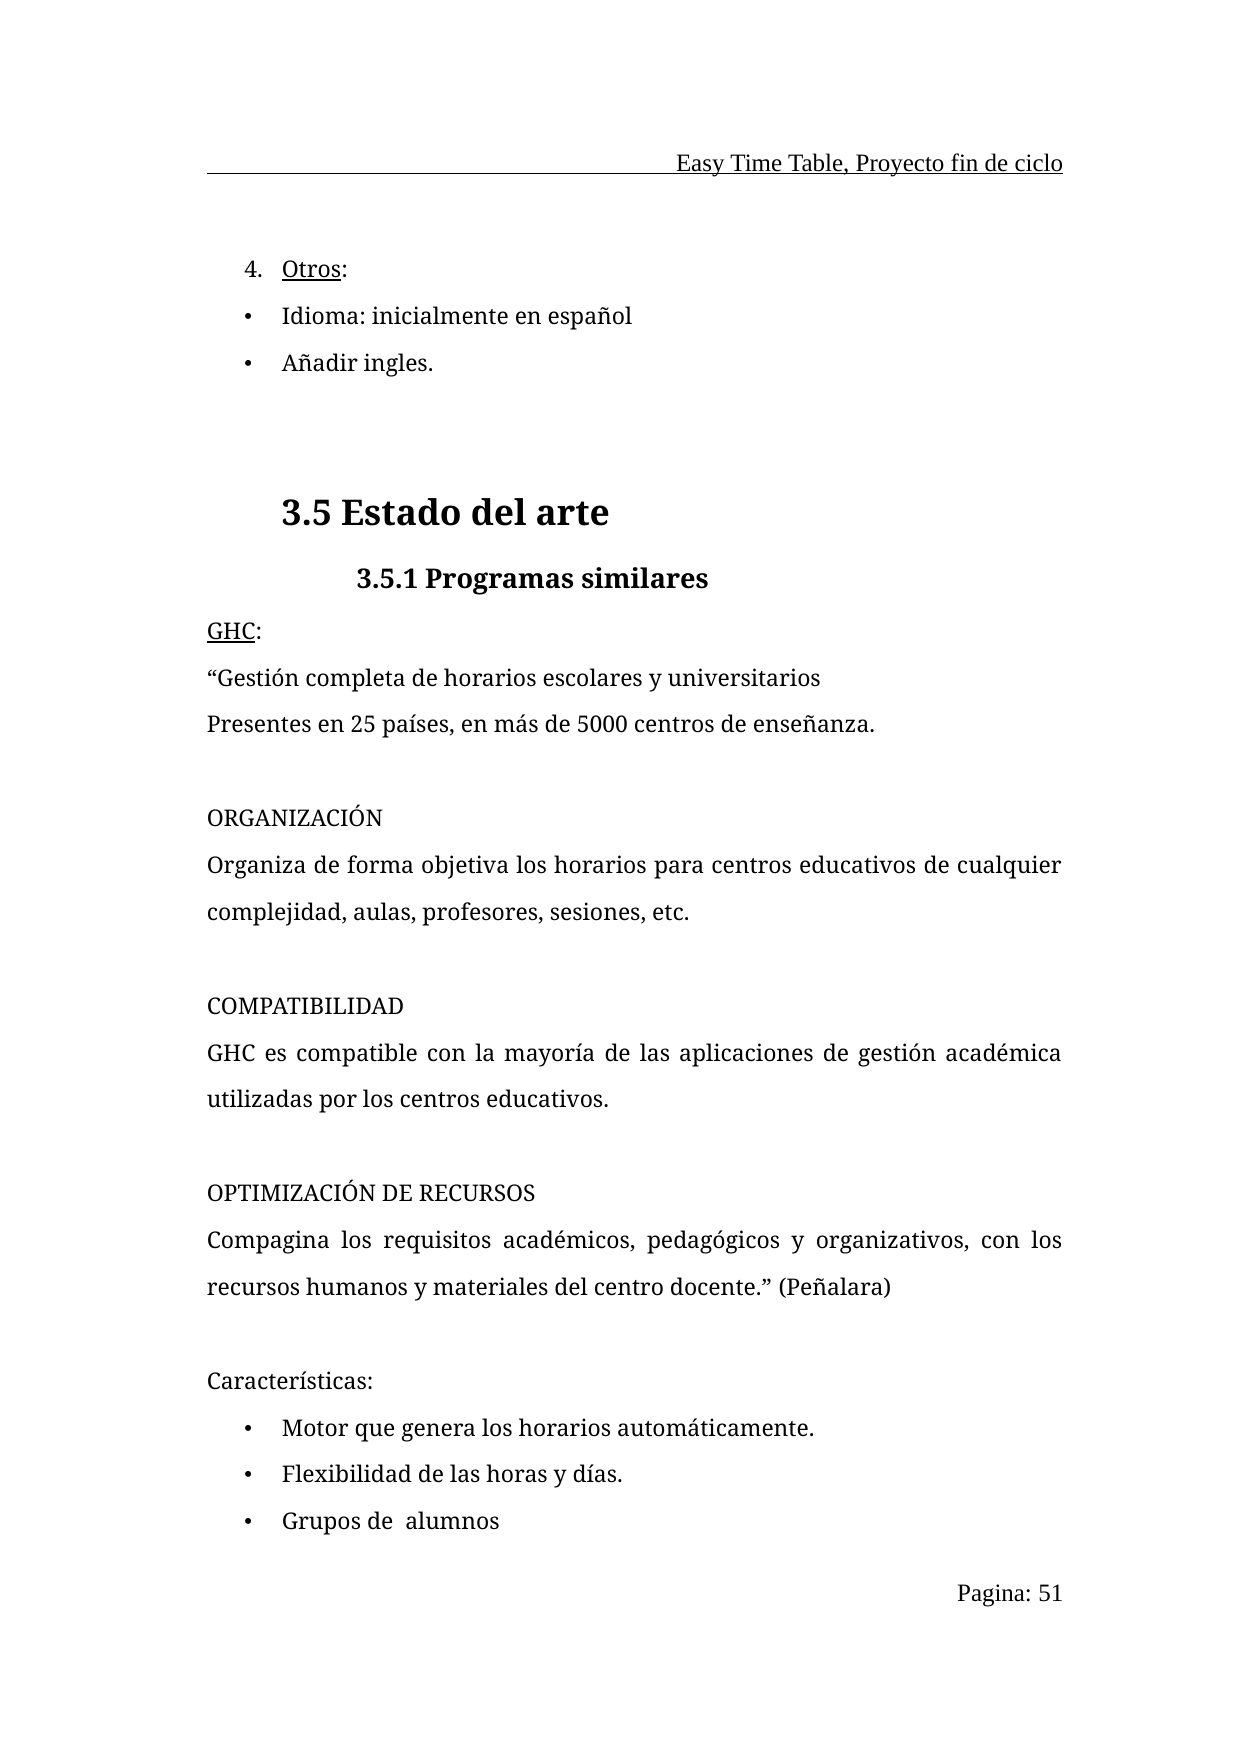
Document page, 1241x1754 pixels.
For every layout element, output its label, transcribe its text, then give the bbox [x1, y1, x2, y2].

text 3.5.1 Programas similares [207, 559, 1063, 596]
text Presentes en 25 países, en más de 5000 centros de enseñanza. [207, 708, 1063, 740]
list Flexibilidad de las horas y días. [244, 1458, 1063, 1490]
text Características: [207, 1365, 1063, 1396]
text GHC es compatible con la mayoría de las aplicaciones de gestión académica utilizadas por los centros educativos. [207, 1037, 1063, 1115]
text COMPATIBILIDAD [207, 990, 1063, 1021]
text GHC: [207, 615, 1063, 646]
text 3.5 Estado del arte [207, 487, 1063, 535]
text ORGANIZACIÓN [207, 802, 1063, 833]
list Otros: [244, 253, 1063, 284]
text “Gestión completa de horarios escolares y universitarios [207, 662, 1063, 693]
text OPTIMIZACIÓN DE RECURSOS [207, 1177, 1063, 1208]
list Idioma: inicialmente en español [244, 299, 1063, 331]
text Compagina los requisitos académicos, pedagógicos y organizativos, con los recursos humanos y materiales del centro docente.” (Peñalara) [207, 1224, 1063, 1302]
list Motor que genera los horarios automáticamente. [244, 1412, 1063, 1443]
text Organiza de forma objetiva los horarios para centros educativos de cualquier complejidad, aulas, profesores, sesiones, etc. [207, 849, 1063, 927]
list Añadir ingles. [244, 346, 1063, 378]
list Grupos de alumnos [244, 1505, 1063, 1537]
